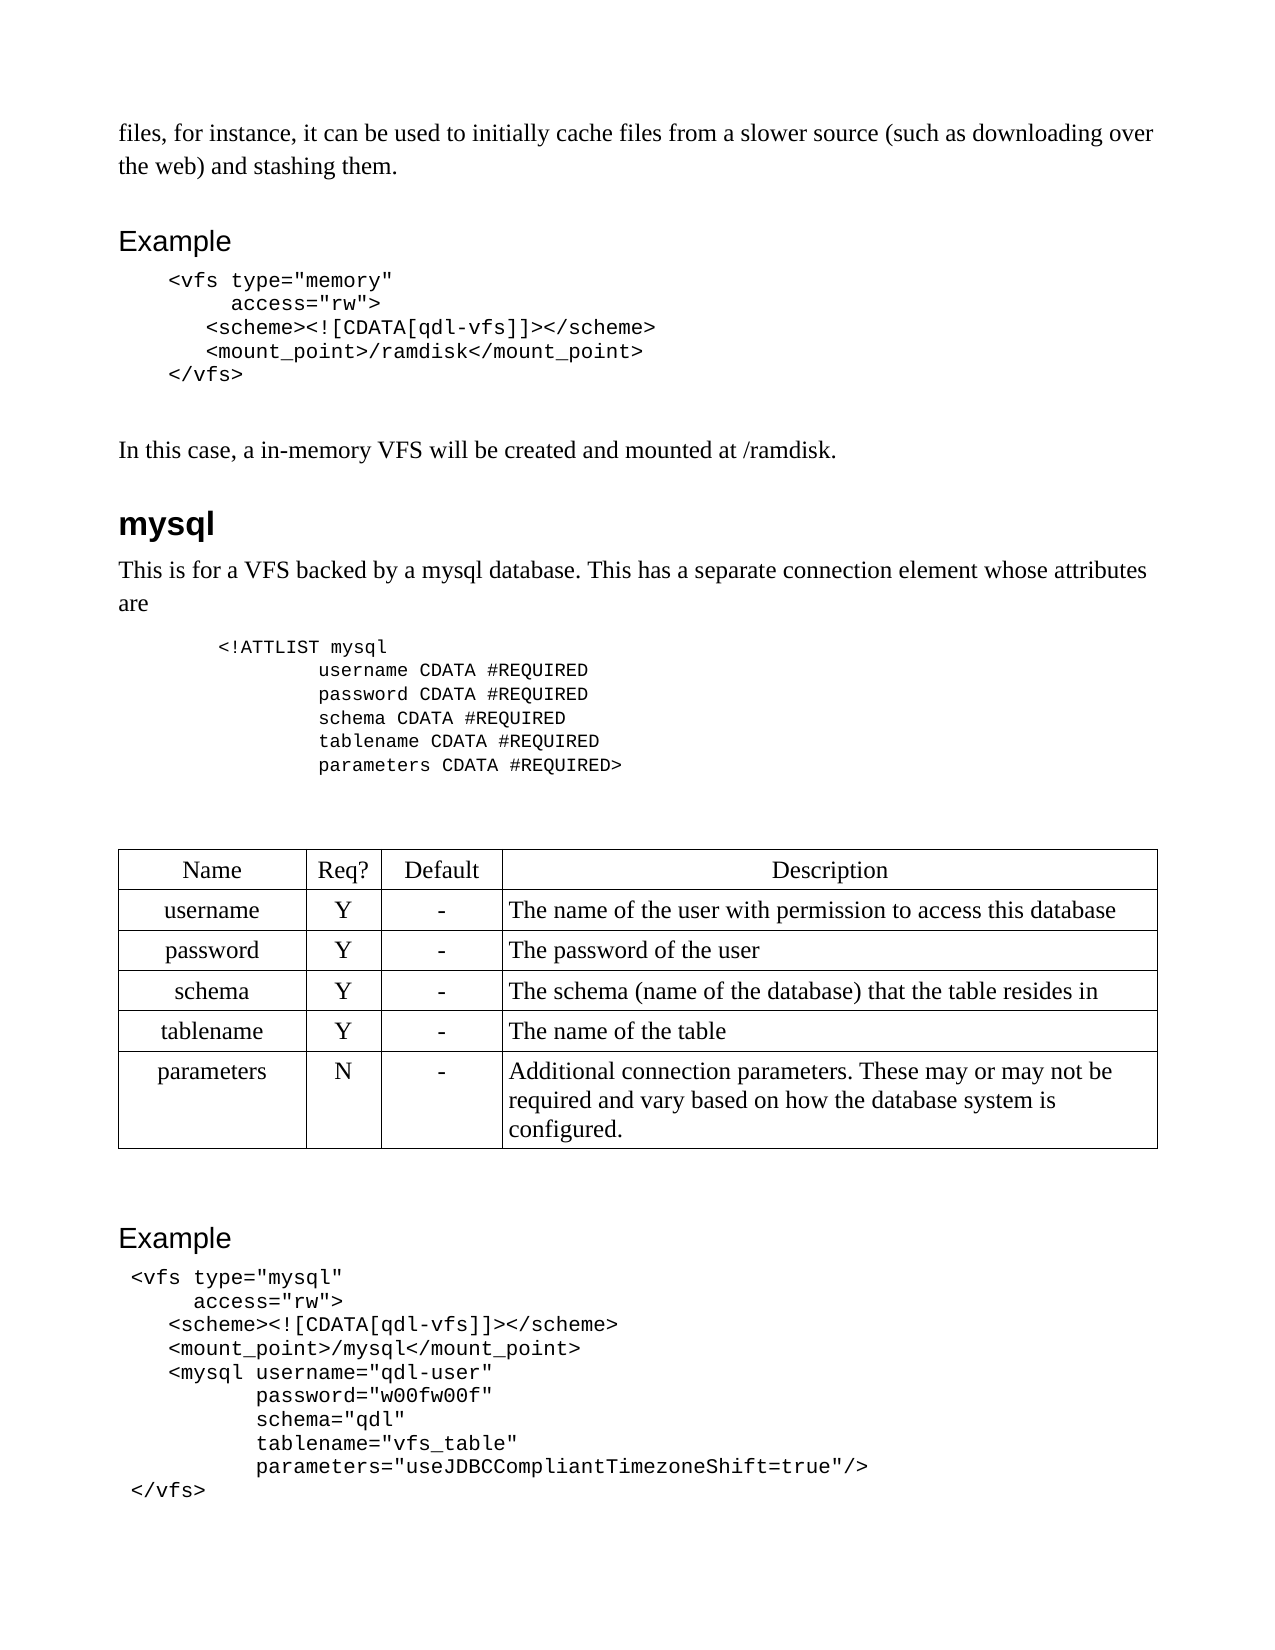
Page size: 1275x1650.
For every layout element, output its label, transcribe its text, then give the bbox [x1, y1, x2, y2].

table_cell password [119, 931, 306, 970]
text tablename CDATA #REQUIRED [118, 730, 1157, 754]
table_cell The name of the table [503, 1011, 1157, 1051]
table_cell - [382, 1052, 502, 1148]
text schema="qdl" [118, 1409, 1157, 1433]
table_cell N [307, 1052, 381, 1148]
table_cell Y [307, 931, 381, 970]
table_header Name [119, 850, 306, 889]
text </vfs> [118, 1480, 1157, 1503]
subtitle Example [118, 224, 1157, 257]
text <mysql username="qdl-user" [118, 1362, 1157, 1385]
text access="rw"> [118, 1291, 1157, 1314]
text </vfs> [118, 364, 1157, 388]
text <scheme><![CDATA[qdl-vfs]]></scheme> [118, 317, 1157, 341]
text <mount_point>/ramdisk</mount_point> [118, 341, 1157, 364]
table_cell Y [307, 971, 381, 1010]
text tablename="vfs_table" [118, 1433, 1157, 1456]
table_cell The schema (name of the database) that the table resides in [503, 971, 1157, 1010]
text <!ATTLIST mysql [118, 636, 1157, 659]
text <scheme><![CDATA[qdl-vfs]]></scheme> [118, 1314, 1157, 1338]
table_cell Additional connection parameters. These may or may not be required and vary based on how the database system is configured. [503, 1052, 1157, 1148]
table_cell - [382, 971, 502, 1010]
text <mount_point>/mysql</mount_point> [118, 1338, 1157, 1362]
table_cell Y [307, 890, 381, 929]
table_header Description [503, 850, 1157, 889]
table_cell tablename [119, 1011, 306, 1051]
subtitle Example [118, 1221, 1157, 1254]
text <vfs type="mysql" [118, 1267, 1157, 1291]
table_cell - [382, 931, 502, 970]
text parameters="useJDBCCompliantTimezoneShift=true"/> [118, 1456, 1157, 1480]
table_cell - [382, 1011, 502, 1051]
text password="w00fw00f" [118, 1385, 1157, 1409]
text <vfs type="memory" [118, 270, 1157, 293]
table_header Req? [307, 850, 381, 889]
text schema CDATA #REQUIRED [118, 707, 1157, 730]
table_header Default [382, 850, 502, 889]
table_cell Y [307, 1011, 381, 1051]
text username CDATA #REQUIRED [118, 659, 1157, 683]
table_cell The name of the user with permission to access this database [503, 890, 1157, 929]
table_cell The password of the user [503, 931, 1157, 970]
table_cell parameters [119, 1052, 306, 1148]
text files, for instance, it can be used to initially cache files from a slower source (such as downloading over the web) and stashing them. [118, 118, 1157, 180]
text In this case, a in-memory VFS will be created and mounted at /ramdisk. [118, 436, 1157, 464]
subtitle mysql [118, 504, 1157, 543]
text password CDATA #REQUIRED [118, 683, 1157, 707]
table_cell username [119, 890, 306, 929]
text parameters CDATA #REQUIRED> [118, 754, 1157, 778]
text This is for a VFS backed by a mysql database. This has a separate connection element whose attributes are [118, 555, 1157, 617]
table_cell schema [119, 971, 306, 1010]
table_cell - [382, 890, 502, 929]
text access="rw"> [118, 293, 1157, 317]
